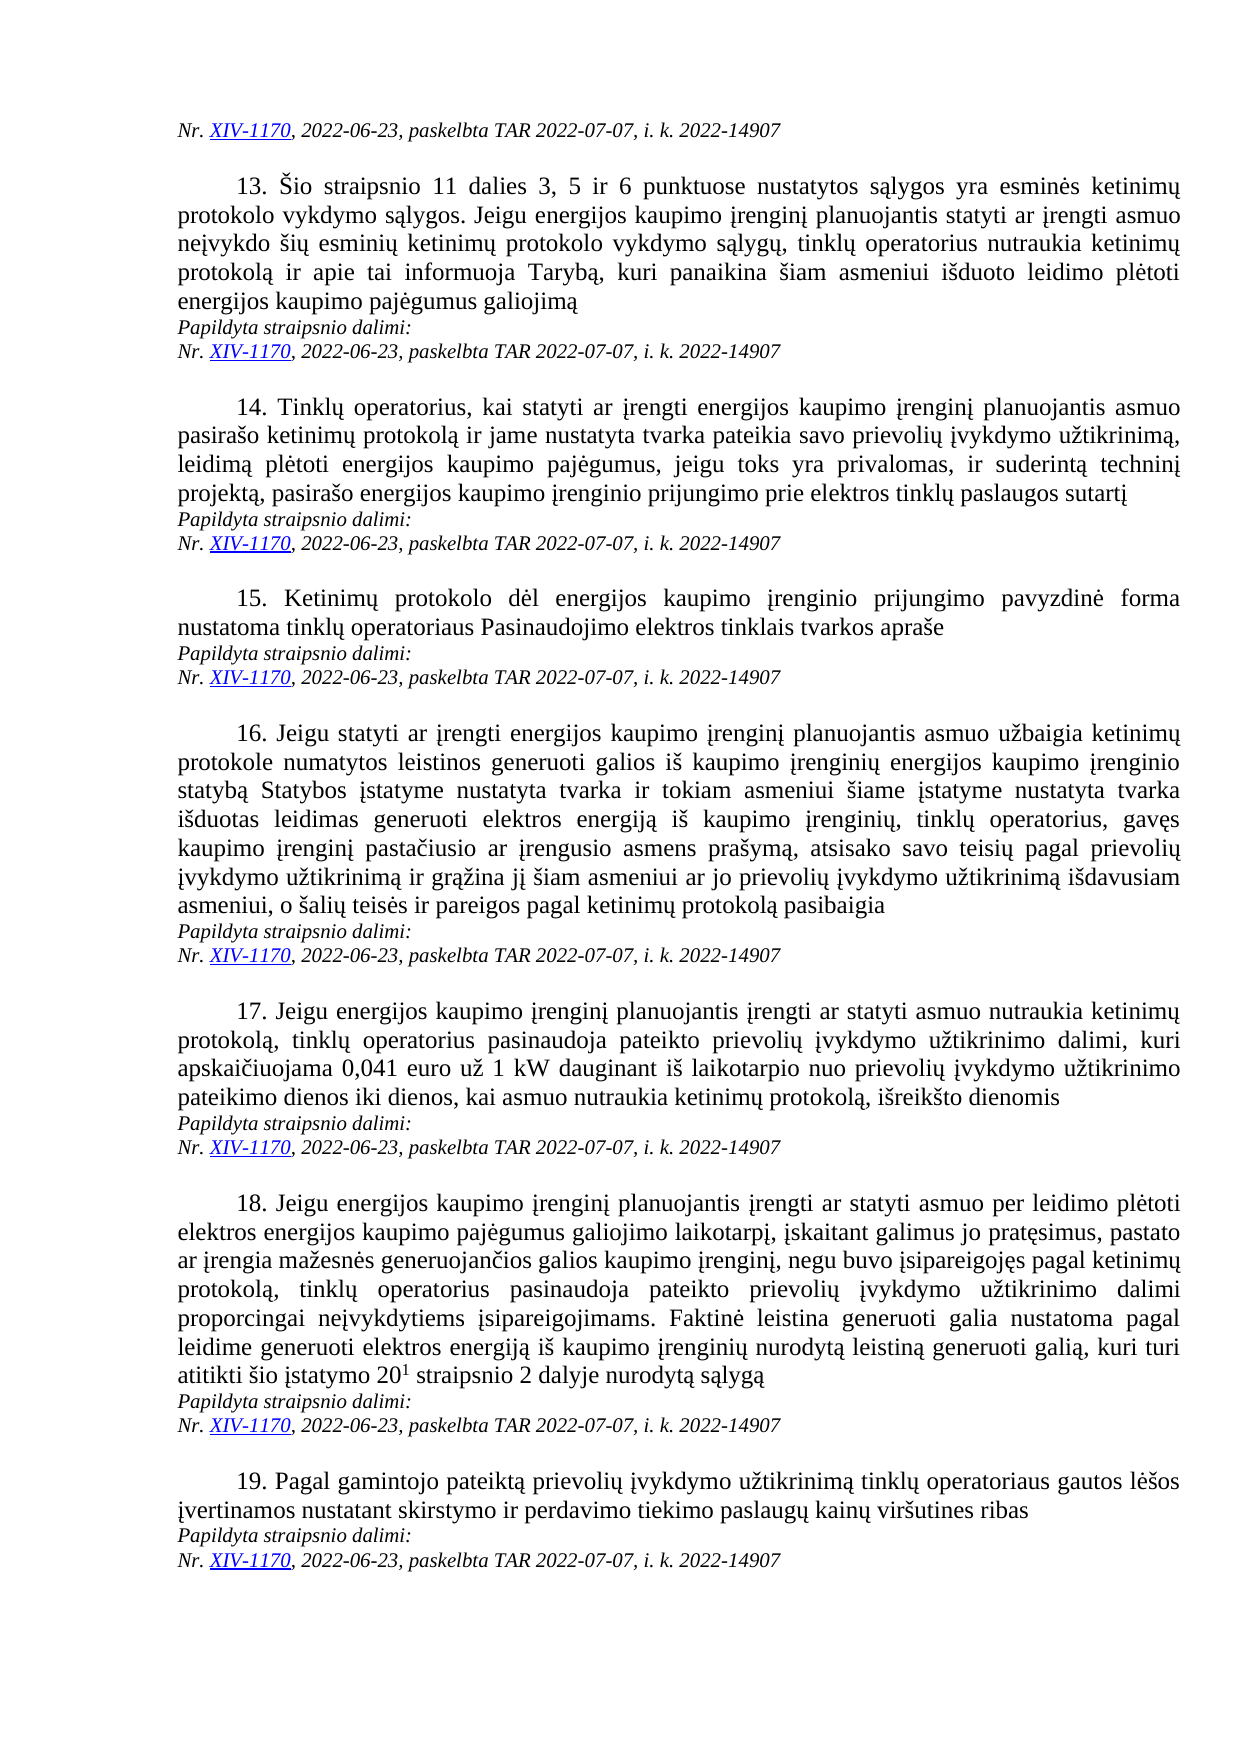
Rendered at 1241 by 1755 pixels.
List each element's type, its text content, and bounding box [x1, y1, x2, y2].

text Nr. XIV-1170, 2022-06-23, paskelbta TAR 2022-07-07, i. k. 2022-14907 [177, 118, 1181, 142]
text Papildyta straipsnio dalimi: [177, 315, 1181, 339]
text Nr. XIV-1170, 2022-06-23, paskelbta TAR 2022-07-07, i. k. 2022-14907 [177, 1547, 1181, 1572]
text Papildyta straipsnio dalimi: [177, 919, 1181, 943]
text 14. Tinklų operatorius, kai statyti ar įrengti energijos kaupimo įrenginį planuojantis asmuo pasirašo ketinimų protokolą ir jame nustatyta tvarka pateikia savo prievolių įvykdymo užtikrinimą, leidimą plėtoti energijos kaupimo pajėgumus, jeigu toks yra privalomas, ir suderintą techninį projektą, pasirašo energijos kaupimo įrenginio prijungimo prie elektros tinklų paslaugos sutartį [177, 392, 1181, 507]
text 16. Jeigu statyti ar įrengti energijos kaupimo įrenginį planuojantis asmuo užbaigia ketinimų protokole numatytos leistinos generuoti galios iš kaupimo įrenginių energijos kaupimo įrenginio statybą Statybos įstatyme nustatyta tvarka ir tokiam asmeniui šiame įstatyme nustatyta tvarka išduotas leidimas generuoti elektros energiją iš kaupimo įrenginių, tinklų operatorius, gavęs kaupimo įrenginį pastačiusio ar įrengusio asmens prašymą, atsisako savo teisių pagal prievolių įvykdymo užtikrinimą ir grąžina jį šiam asmeniui ar jo prievolių įvykdymo užtikrinimą išdavusiam asmeniui, o šalių teisės ir pareigos pagal ketinimų protokolą pasibaigia [177, 718, 1181, 919]
text Papildyta straipsnio dalimi: [177, 1111, 1181, 1135]
text Nr. XIV-1170, 2022-06-23, paskelbta TAR 2022-07-07, i. k. 2022-14907 [177, 665, 1181, 689]
text Papildyta straipsnio dalimi: [177, 507, 1181, 531]
text 15. Ketinimų protokolo dėl energijos kaupimo įrenginio prijungimo pavyzdinė forma nustatoma tinklų operatoriaus Pasinaudojimo elektros tinklais tvarkos apraše [177, 583, 1181, 641]
text 19. Pagal gamintojo pateiktą prievolių įvykdymo užtikrinimą tinklų operatoriaus gautos lėšos įvertinamos nustatant skirstymo ir perdavimo tiekimo paslaugų kainų viršutines ribas [177, 1466, 1181, 1523]
text Nr. XIV-1170, 2022-06-23, paskelbta TAR 2022-07-07, i. k. 2022-14907 [177, 531, 1181, 555]
text Nr. XIV-1170, 2022-06-23, paskelbta TAR 2022-07-07, i. k. 2022-14907 [177, 1135, 1181, 1159]
text 17. Jeigu energijos kaupimo įrenginį planuojantis įrengti ar statyti asmuo nutraukia ketinimų protokolą, tinklų operatorius pasinaudoja pateikto prievolių įvykdymo užtikrinimo dalimi, kuri apskaičiuojama 0,041 euro už 1 kW dauginant iš laikotarpio nuo prievolių įvykdymo užtikrinimo pateikimo dienos iki dienos, kai asmuo nutraukia ketinimų protokolą, išreikšto dienomis [177, 996, 1181, 1111]
text Papildyta straipsnio dalimi: [177, 1523, 1181, 1547]
text Nr. XIV-1170, 2022-06-23, paskelbta TAR 2022-07-07, i. k. 2022-14907 [177, 1413, 1181, 1437]
text 18. Jeigu energijos kaupimo įrenginį planuojantis įrengti ar statyti asmuo per leidimo plėtoti elektros energijos kaupimo pajėgumus galiojimo laikotarpį, įskaitant galimus jo pratęsimus, pastato ar įrengia mažesnės generuojančios galios kaupimo įrenginį, negu buvo įsipareigojęs pagal ketinimų protokolą, tinklų operatorius pasinaudoja pateikto prievolių įvykdymo užtikrinimo dalimi proporcingai neįvykdytiems įsipareigojimams. Faktinė leistina generuoti galia nustatoma pagal leidime generuoti elektros energiją iš kaupimo įrenginių nurodytą leistiną generuoti galią, kuri turi atitikti šio įstatymo 201 straipsnio 2 dalyje nurodytą sąlygą [177, 1188, 1181, 1389]
text Papildyta straipsnio dalimi: [177, 641, 1181, 665]
text Nr. XIV-1170, 2022-06-23, paskelbta TAR 2022-07-07, i. k. 2022-14907 [177, 943, 1181, 967]
text 13. Šio straipsnio 11 dalies 3, 5 ir 6 punktuose nustatytos sąlygos yra esminės ketinimų protokolo vykdymo sąlygos. Jeigu energijos kaupimo įrenginį planuojantis statyti ar įrengti asmuo neįvykdo šių esminių ketinimų protokolo vykdymo sąlygų, tinklų operatorius nutraukia ketinimų protokolą ir apie tai informuoja Tarybą, kuri panaikina šiam asmeniui išduoto leidimo plėtoti energijos kaupimo pajėgumus galiojimą [177, 171, 1181, 315]
text Papildyta straipsnio dalimi: [177, 1389, 1181, 1413]
text Nr. XIV-1170, 2022-06-23, paskelbta TAR 2022-07-07, i. k. 2022-14907 [177, 339, 1181, 363]
